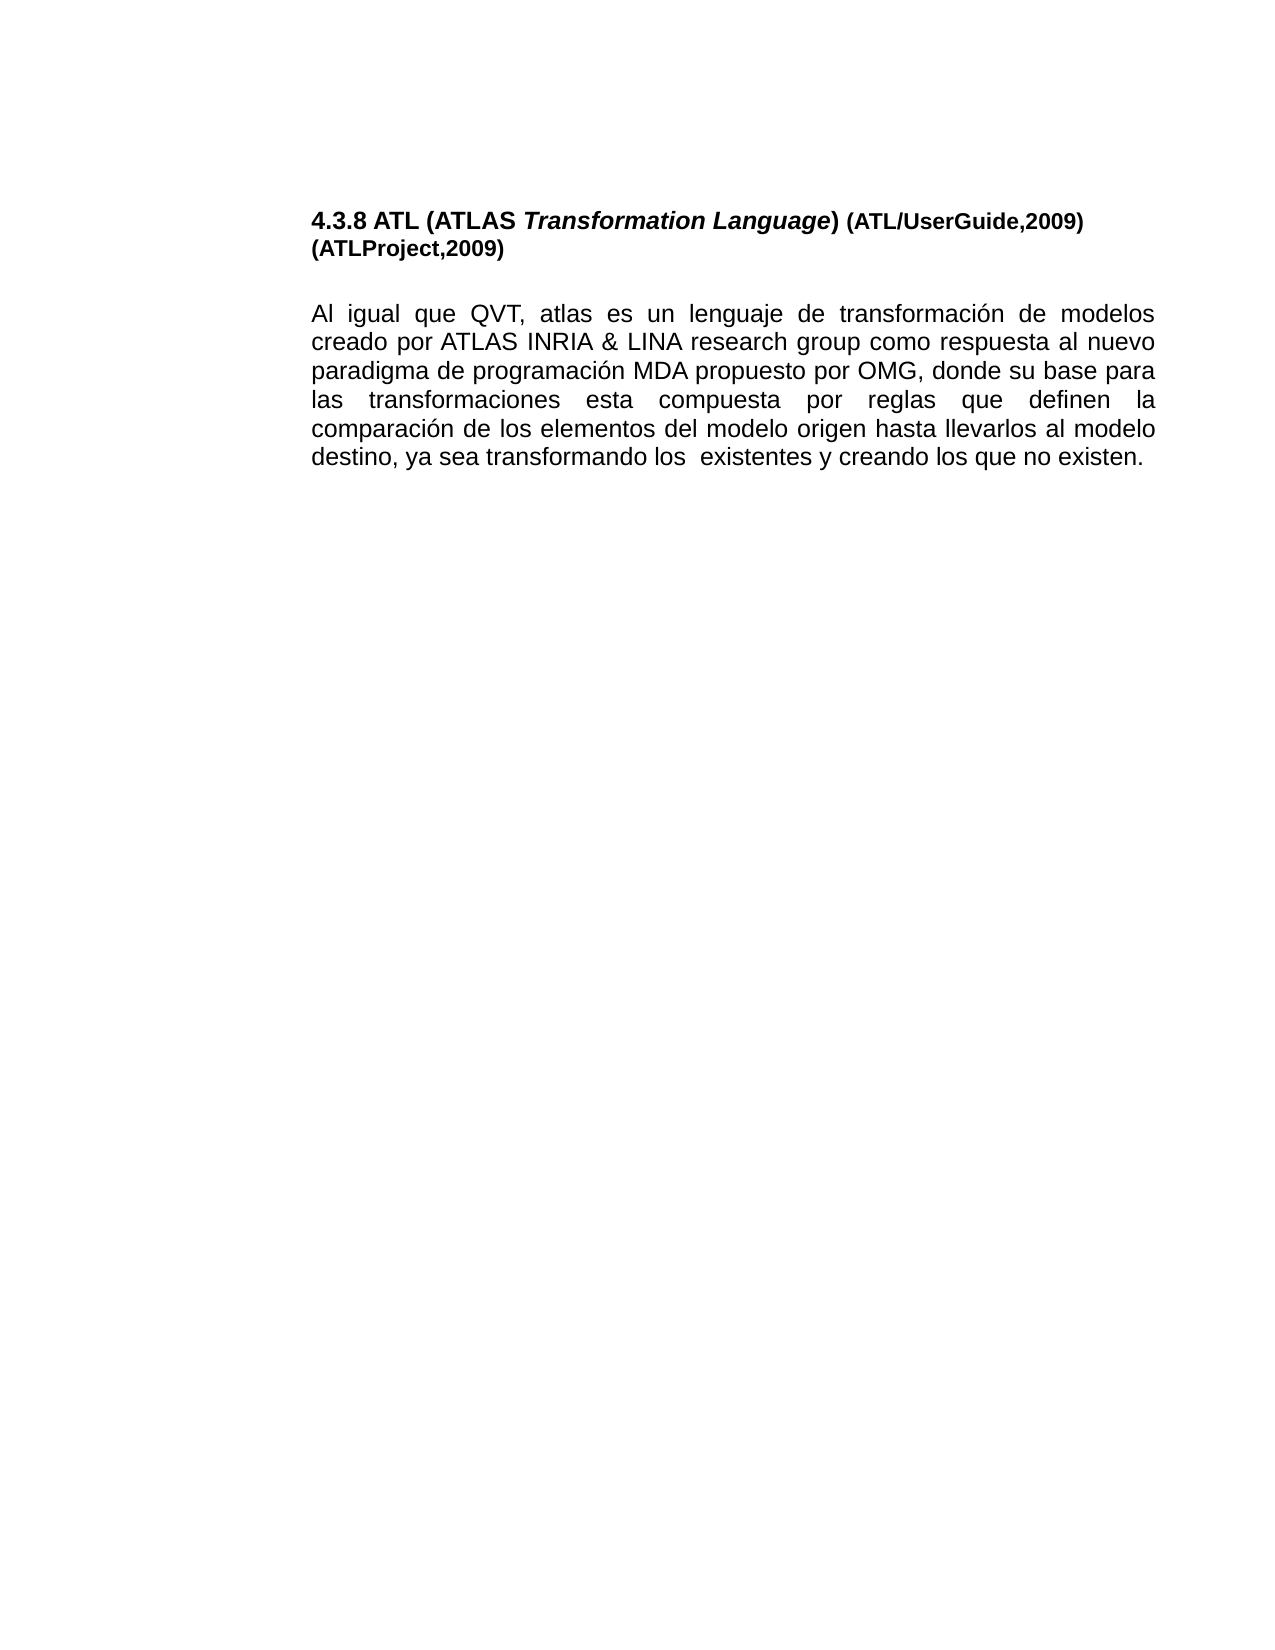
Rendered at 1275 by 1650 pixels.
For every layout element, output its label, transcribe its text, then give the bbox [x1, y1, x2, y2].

subtitle 4.3.8 ATL (ATLAS Transformation Language) (ATL/UserGuide,2009) (ATLProject,2009) [311, 206, 1157, 261]
text Al igual que QVT, atlas es un lenguaje de transformación de modelos creado por ATLAS INRIA & LINA research group como respuesta al nuevo paradigma de programación MDA propuesto por OMG, donde su base para las transformaciones esta compuesta por reglas que definen la comparación de los elementos del modelo origen hasta llevarlos al modelo destino, ya sea transformando los existentes y creando los que no existen. [311, 298, 1157, 471]
